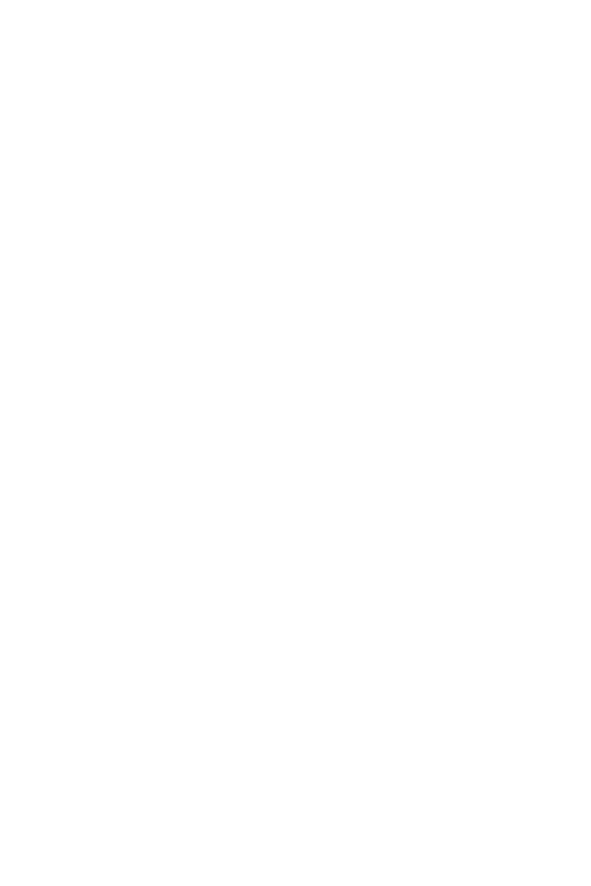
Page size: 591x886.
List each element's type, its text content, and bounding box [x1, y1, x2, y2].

text </for> [0, 0, 591, 47]
